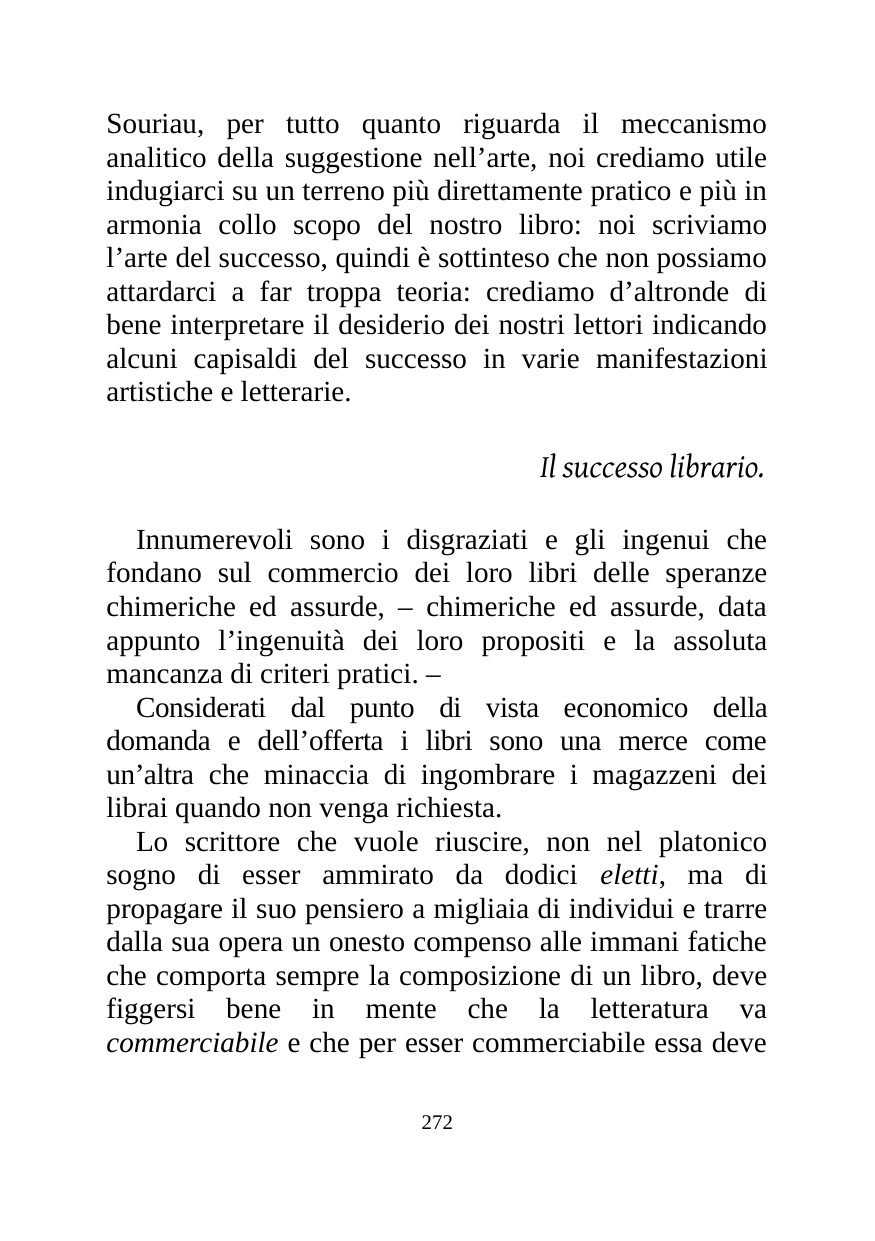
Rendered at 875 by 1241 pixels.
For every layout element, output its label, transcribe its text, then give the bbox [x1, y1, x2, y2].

text Souriau, per tutto quanto riguarda il meccanismo analitico della suggestione nell’arte, noi crediamo utile indugiarci su un terreno più direttamente pratico e più in armonia collo scopo del nostro libro: noi scriviamo l’arte del successo, quindi è sottinteso che non possiamo attardarci a far troppa teoria: crediamo d’altronde di bene interpretare il desiderio dei nostri lettori indicando alcuni capisaldi del successo in varie manifestazioni artistiche e letterarie. [106, 106, 768, 408]
subtitle Il successo librario. [106, 449, 768, 487]
text Lo scrittore che vuole riuscire, non nel platonico sogno di esser ammirato da dodici eletti, ma di propagare il suo pensiero a migliaia di individui e trarre dalla sua opera un onesto compenso alle immani fatiche che comporta sempre la composizione di un libro, deve figgersi bene in mente che la letteratura va commerciabile e che per esser commerciabile essa deve [106, 824, 768, 1059]
text Considerati dal punto di vista economico della domanda e dell’offerta i libri sono una merce come un’altra che minaccia di ingombrare i magazzeni dei librai quando non venga richiesta. [106, 690, 768, 824]
text Innumerevoli sono i disgraziati e gli ingenui che fondano sul commercio dei loro libri delle speranze chimeriche ed assurde, – chimeriche ed assurde, data appunto l’ingenuità dei loro propositi e la assoluta mancanza di criteri pratici. – [106, 522, 768, 690]
